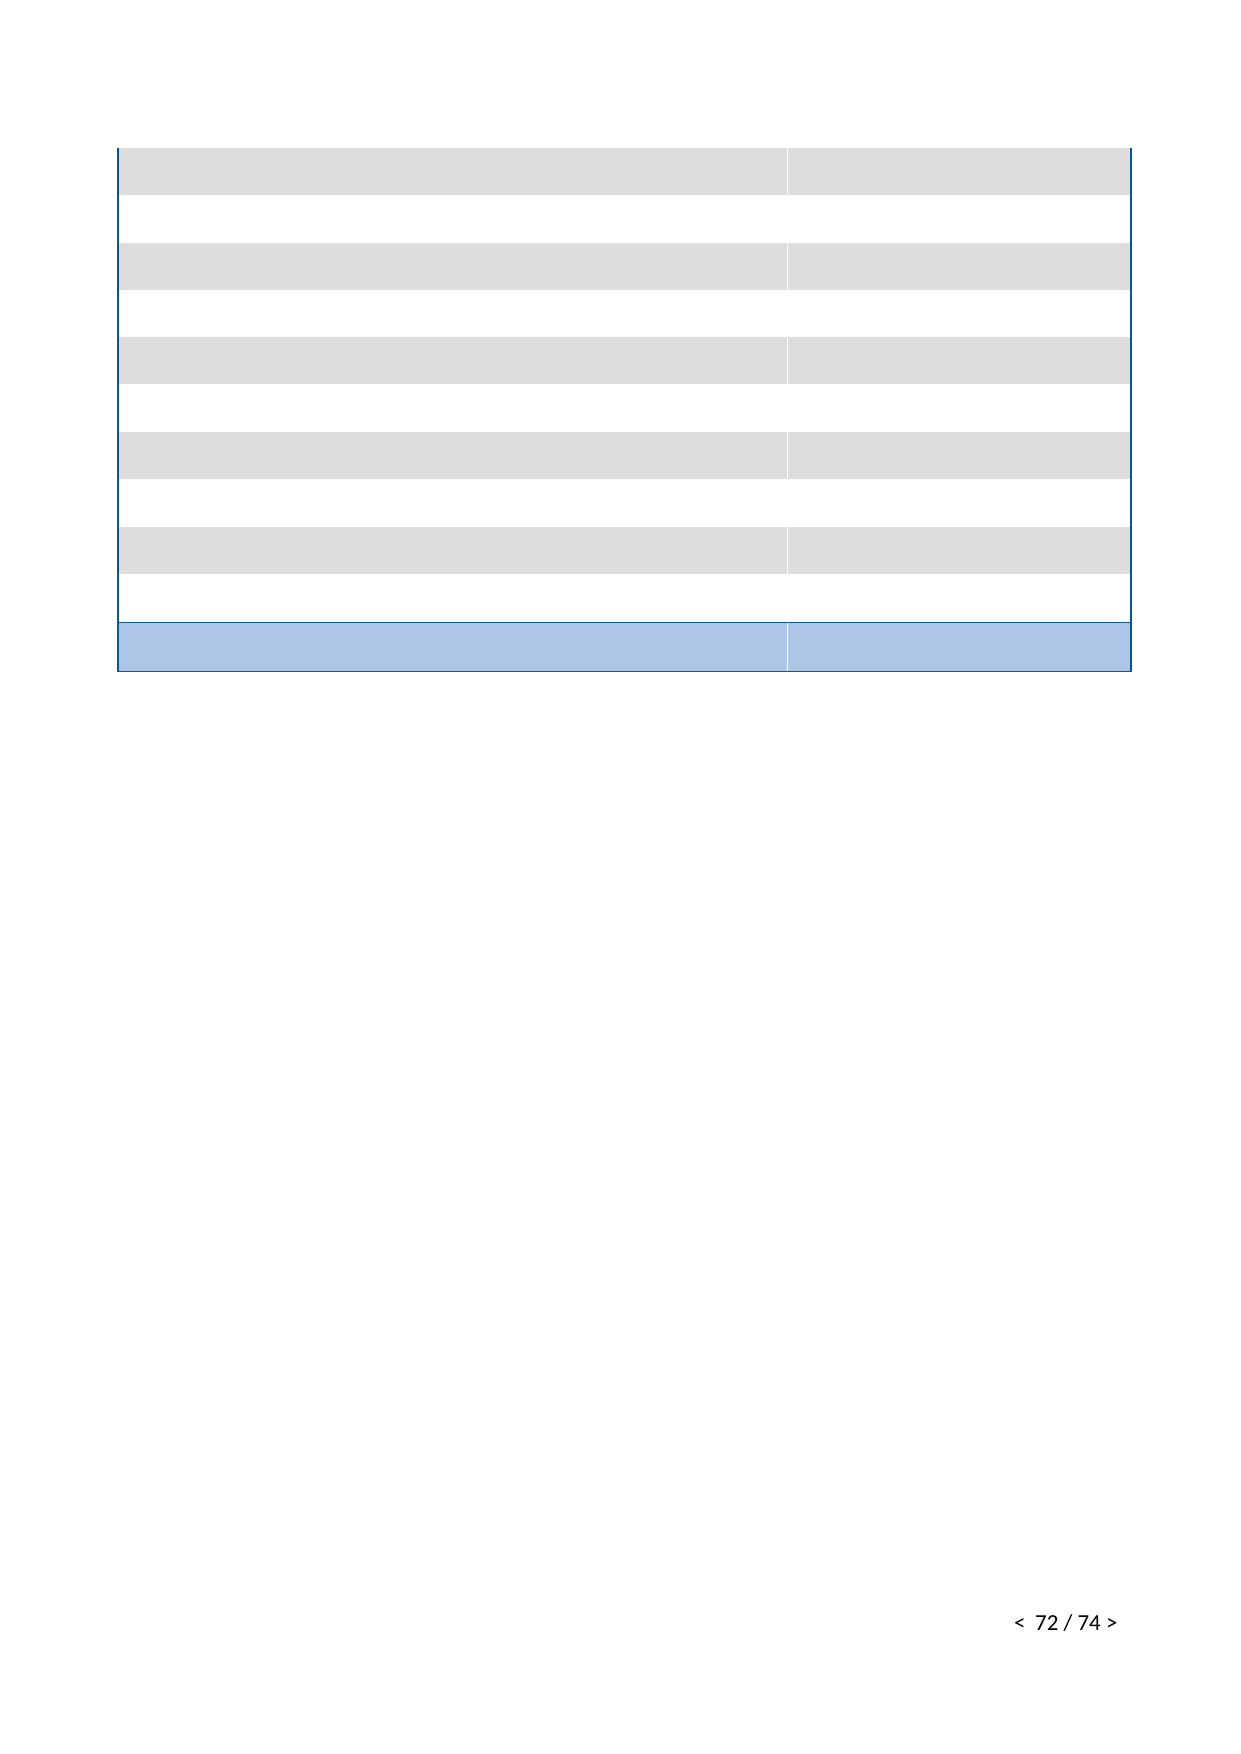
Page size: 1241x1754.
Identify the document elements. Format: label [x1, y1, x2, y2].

table_cell [119, 527, 453, 574]
table_cell [788, 623, 1130, 671]
table_cell [453, 195, 787, 242]
table_cell [119, 290, 453, 337]
table_cell [453, 385, 787, 432]
table_cell [788, 337, 1130, 384]
table_cell [788, 290, 1130, 337]
table_cell [119, 243, 453, 290]
table_cell [119, 432, 453, 479]
table_cell [119, 337, 453, 384]
table_cell [453, 479, 787, 527]
table_cell [788, 243, 1130, 290]
table_cell [119, 148, 453, 195]
table_cell [453, 337, 787, 384]
table_cell [453, 623, 787, 671]
table_cell [453, 527, 787, 574]
table_cell [788, 479, 1130, 527]
table_cell [119, 574, 453, 622]
table_cell [119, 623, 453, 671]
table_cell [453, 574, 787, 622]
table_cell [453, 432, 787, 479]
table_cell [788, 195, 1130, 242]
table_cell [119, 195, 453, 242]
table_cell [453, 243, 787, 290]
table_cell [788, 574, 1130, 622]
table_cell [453, 148, 787, 195]
table_cell [788, 527, 1130, 574]
table_cell [119, 385, 453, 432]
table_cell [788, 432, 1130, 479]
table_cell [453, 290, 787, 337]
table_cell [119, 479, 453, 527]
table_cell [788, 148, 1130, 195]
table_cell [788, 385, 1130, 432]
